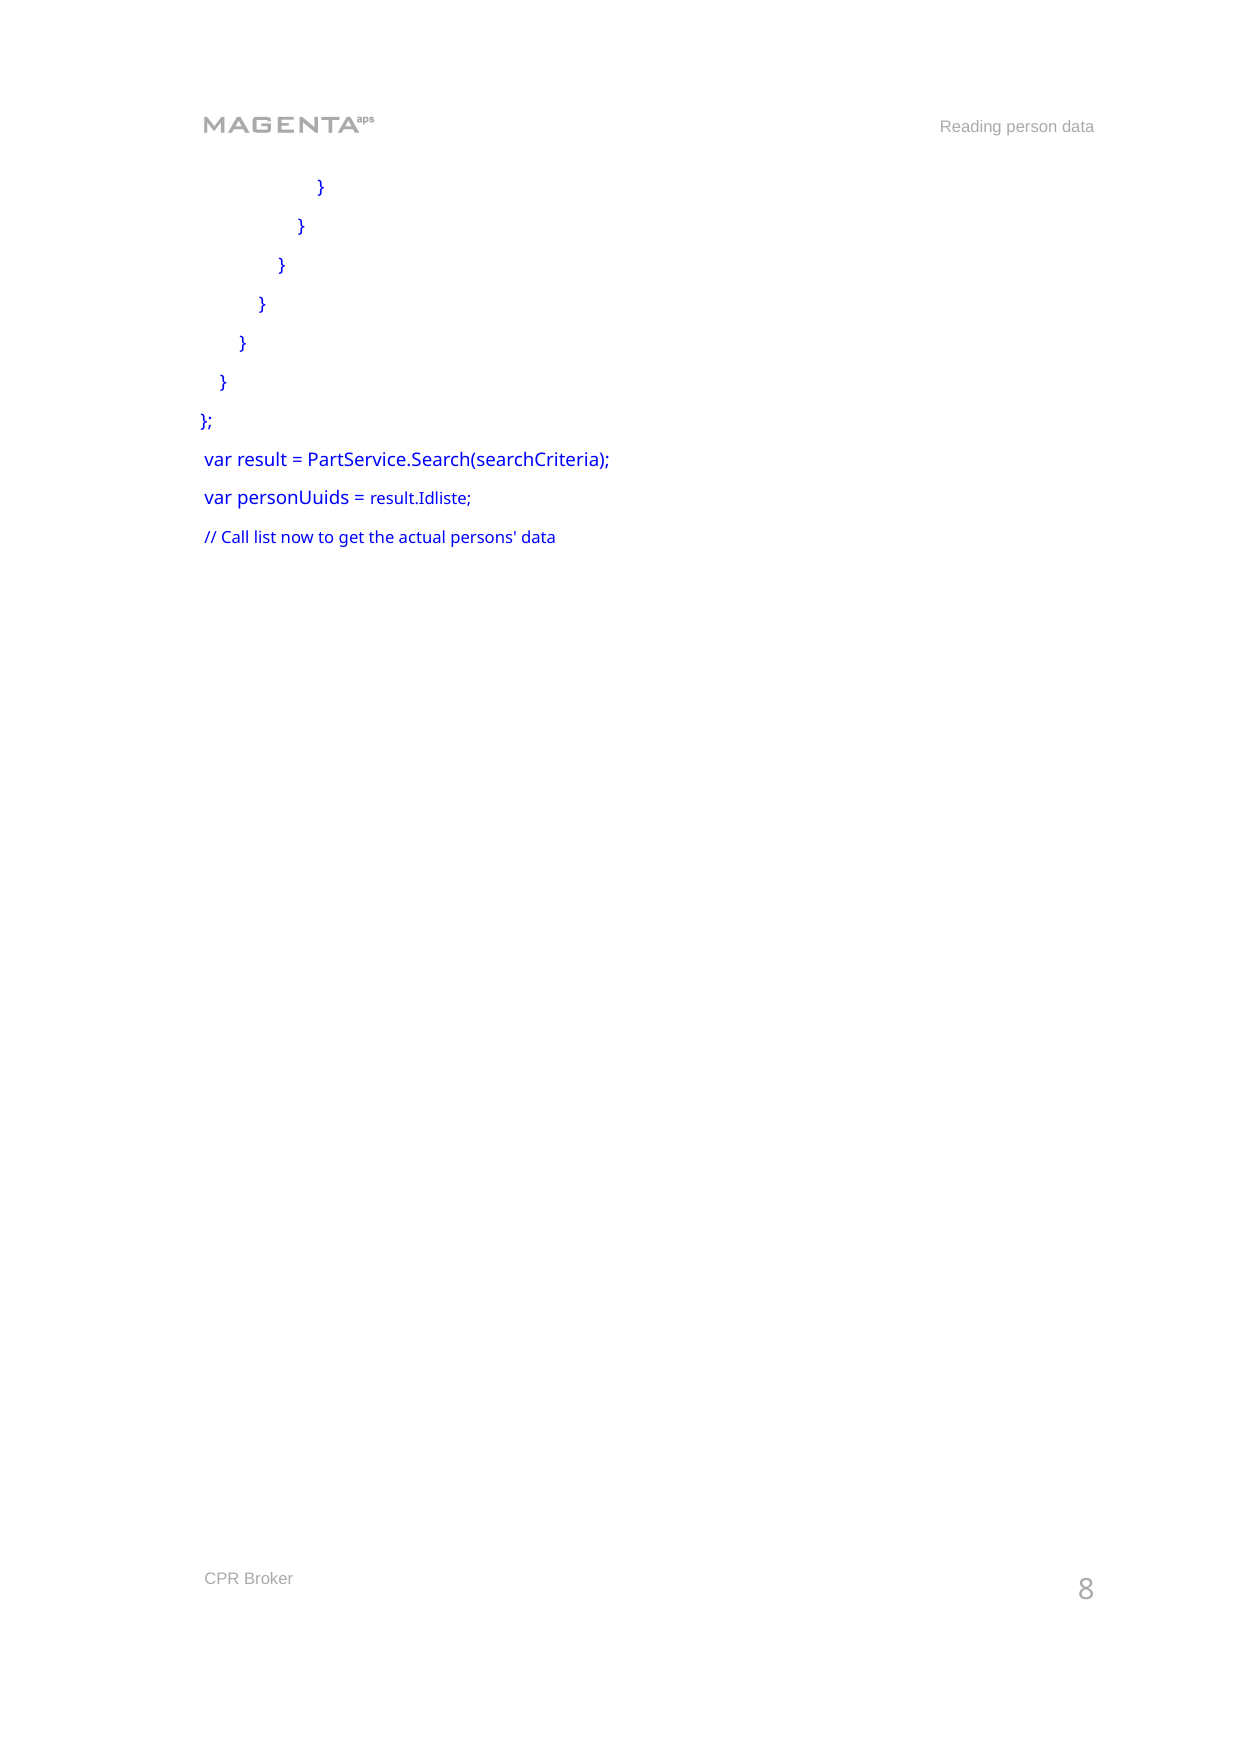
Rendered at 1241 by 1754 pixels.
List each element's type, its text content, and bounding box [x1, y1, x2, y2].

text } [142, 296, 1094, 314]
text var result = PartService.Search(searchCriteria); [204, 452, 1094, 469]
text } [142, 374, 1094, 392]
text var personUuids = result.Idliste; [204, 490, 1094, 508]
text } [142, 257, 1094, 275]
text } [142, 179, 1094, 198]
text // Call list now to get the actual persons' data [204, 529, 1094, 547]
text }; [142, 413, 1094, 431]
text } [142, 335, 1094, 353]
text } [142, 218, 1094, 236]
